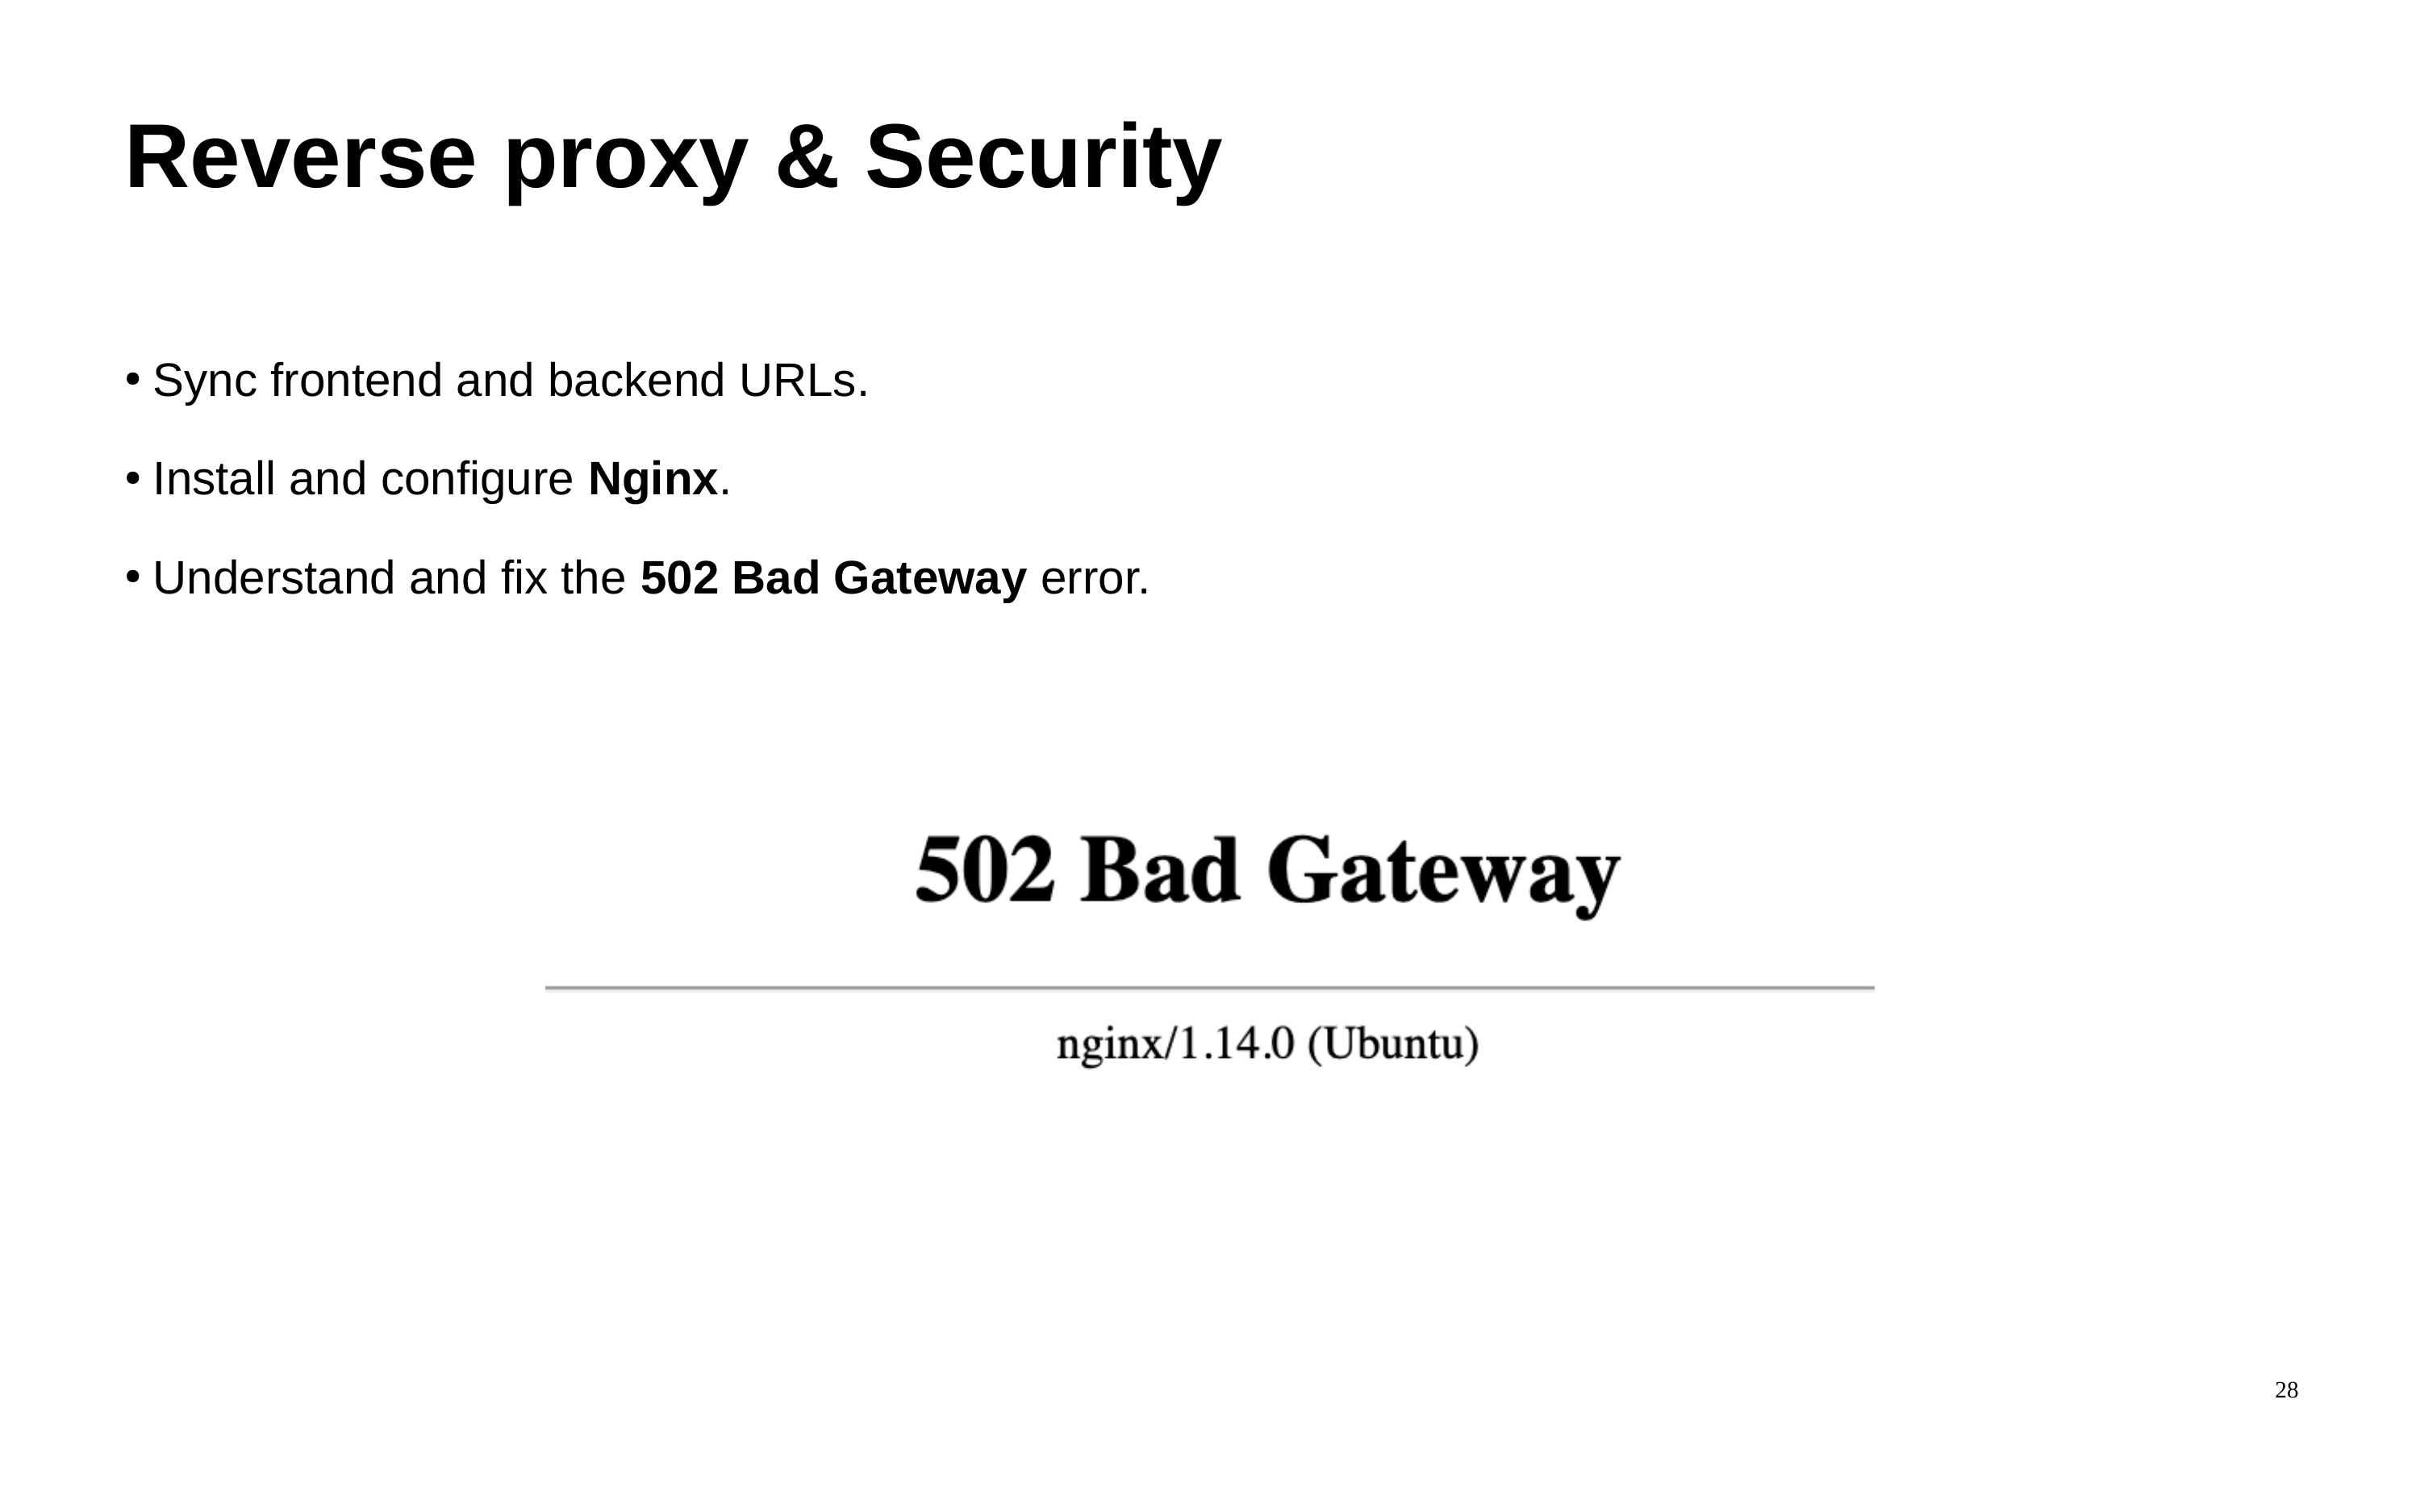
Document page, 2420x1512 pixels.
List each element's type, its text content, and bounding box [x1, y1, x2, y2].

text_box Sync frontend and backend URLs. Install and configure Nginx. Understand and fix the 502 Bad Gateway error. [112, 322, 2027, 610]
picture [545, 803, 1875, 1331]
text_box Reverse proxy & Security [112, 61, 2173, 251]
